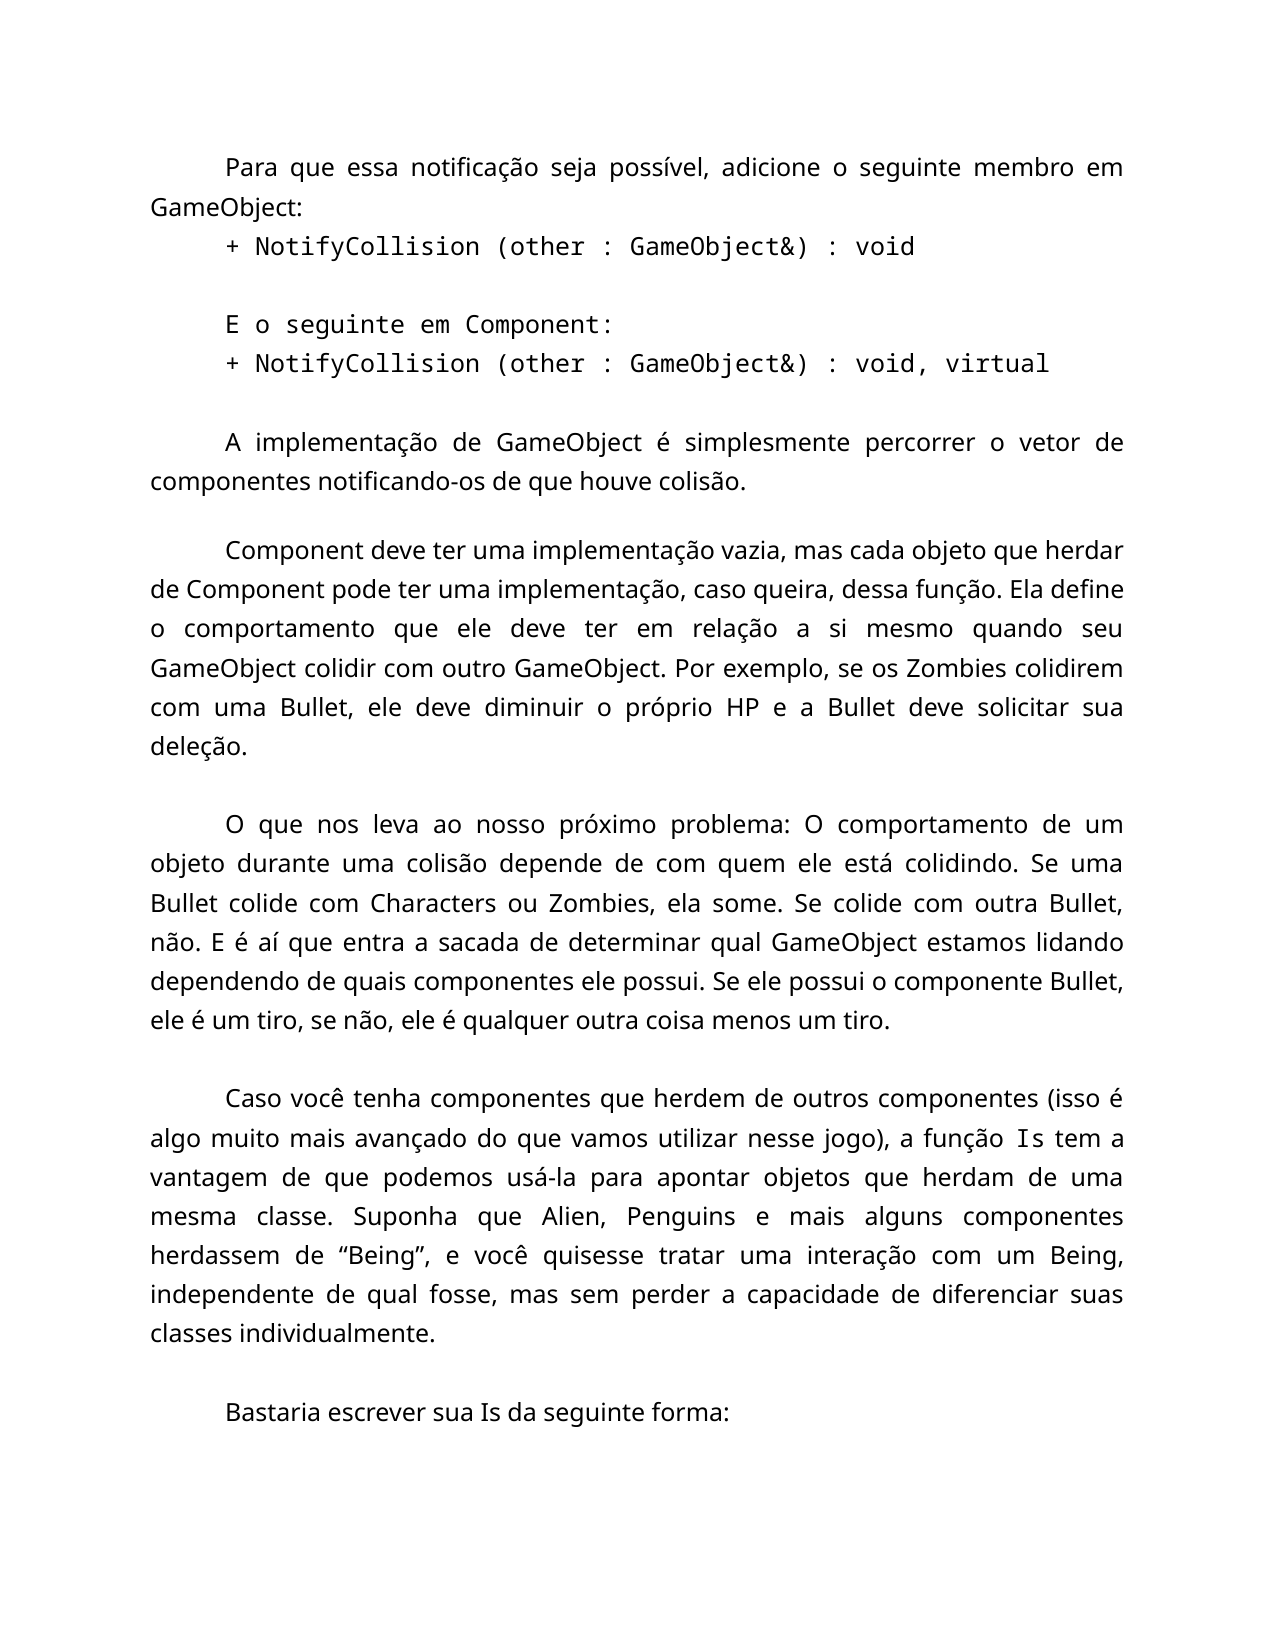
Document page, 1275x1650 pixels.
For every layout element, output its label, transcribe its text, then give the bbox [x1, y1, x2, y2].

text + NotifyCollision (other : GameObject&) : void [150, 228, 1125, 262]
text Bastaria escrever sua Is da seguinte forma: [150, 1394, 1125, 1428]
text O que nos leva ao nosso próximo problema: O comportamento de um objeto durante uma colisão depende de com quem ele está colidindo. Se uma Bullet colide com Characters ou Zombies, ela some. Se colide com outra Bullet, não. E é aí que entra a sacada de determinar qual GameObject estamos lidando dependendo de quais componentes ele possui. Se ele possui o componente Bullet, ele é um tiro, se não, ele é qualquer outra coisa menos um tiro. [150, 807, 1125, 1037]
text A implementação de GameObject é simplesmente percorrer o vetor de componentes notificando-os de que houve colisão. [150, 424, 1125, 497]
text Para que essa notificação seja possível, adicione o seguinte membro em GameObject: [150, 150, 1125, 223]
text Component deve ter uma implementação vazia, mas cada objeto que herdar de Component pode ter uma implementação, caso queira, dessa função. Ela define o comportamento que ele deve ter em relação a si mesmo quando seu GameObject colidir com outro GameObject. Por exemplo, se os Zombies colidirem com uma Bullet, ele deve diminuir o próprio HP e a Bullet deve solicitar sua deleção. [150, 533, 1125, 763]
text E o seguinte em Component: [150, 307, 1125, 341]
text + NotifyCollision (other : GameObject&) : void, virtual [150, 346, 1125, 380]
text Caso você tenha componentes que herdem de outros componentes (isso é algo muito mais avançado do que vamos utilizar nesse jogo), a função Is tem a vantagem de que podemos usá-la para apontar objetos que herdam de uma mesma classe. Suponha que Alien, Penguins e mais alguns componentes herdassem de “Being”, e você quisesse tratar uma interação com um Being, independente de qual fosse, mas sem perder a capacidade de diferenciar suas classes individualmente. [150, 1081, 1125, 1350]
